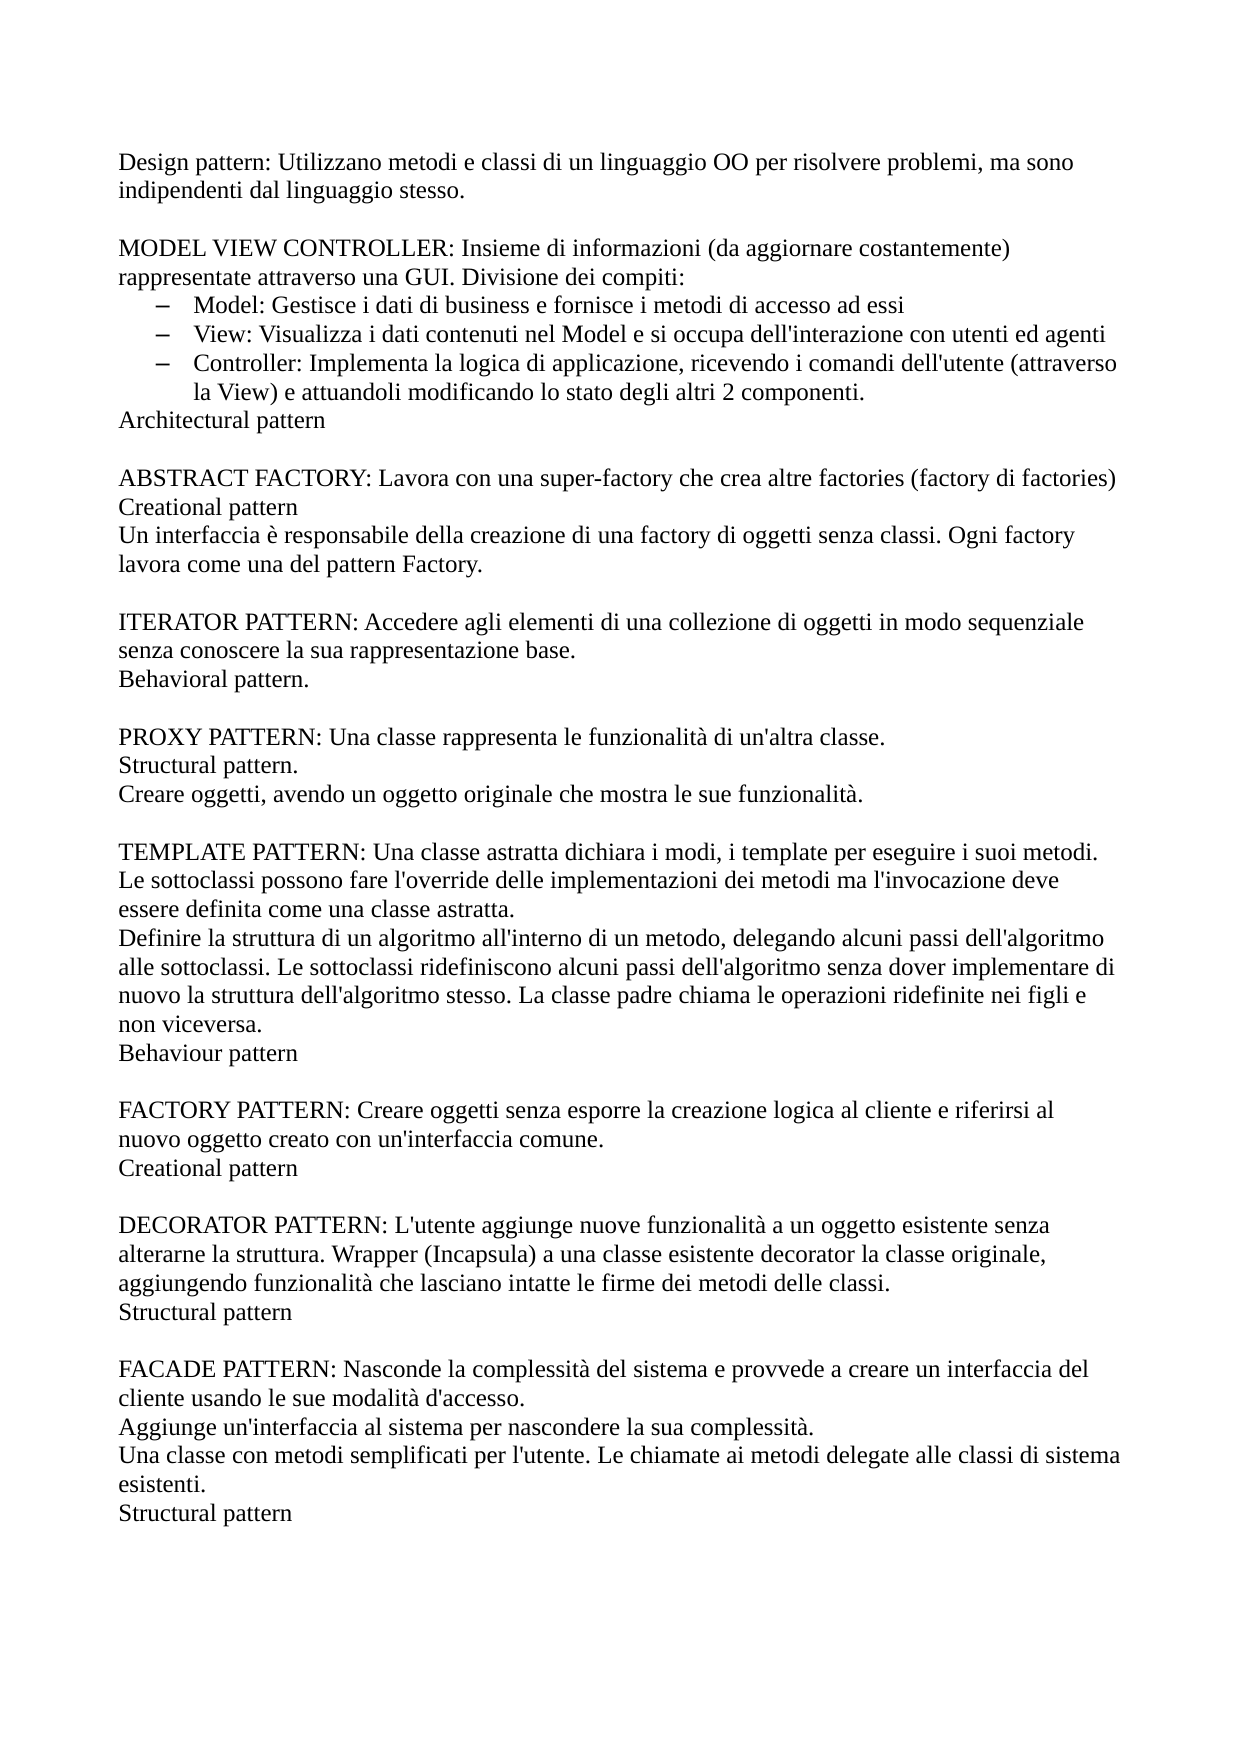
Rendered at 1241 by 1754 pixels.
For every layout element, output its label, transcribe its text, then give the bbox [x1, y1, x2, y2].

list Model: Gestisce i dati di business e fornisce i metodi di accesso ad essi [156, 291, 1122, 319]
text Aggiunge un'interfaccia al sistema per nascondere la sua complessità. [118, 1412, 1122, 1441]
text Structural pattern [118, 1498, 1122, 1527]
text Design pattern: Utilizzano metodi e classi di un linguaggio OO per risolvere problemi, ma sono indipendenti dal linguaggio stesso. [118, 147, 1122, 204]
text MODEL VIEW CONTROLLER: Insieme di informazioni (da aggiornare costantemente) rappresentate attraverso una GUI. Divisione dei compiti: [118, 233, 1122, 291]
list Controller: Implementa la logica di applicazione, ricevendo i comandi dell'utente (attraverso la View) e attuandoli modificando lo stato degli altri 2 componenti. [156, 348, 1122, 406]
text ABSTRACT FACTORY: Lavora con una super-factory che crea altre factories (factory di factories) [118, 463, 1122, 492]
text Creare oggetti, avendo un oggetto originale che mostra le sue funzionalità. [118, 779, 1122, 808]
text Un interfaccia è responsabile della creazione di una factory di oggetti senza classi. Ogni factory lavora come una del pattern Factory. [118, 521, 1122, 578]
text DECORATOR PATTERN: L'utente aggiunge nuove funzionalità a un oggetto esistente senza alterarne la struttura. Wrapper (Incapsula) a una classe esistente decorator la classe originale, aggiungendo funzionalità che lasciano intatte le firme dei metodi delle classi. [118, 1211, 1122, 1297]
text Structural pattern [118, 1297, 1122, 1326]
text FACADE PATTERN: Nasconde la complessità del sistema e provvede a creare un interfaccia del cliente usando le sue modalità d'accesso. [118, 1354, 1122, 1412]
text Structural pattern. [118, 751, 1122, 779]
text Behavioral pattern. [118, 664, 1122, 693]
text ITERATOR PATTERN: Accedere agli elementi di una collezione di oggetti in modo sequenziale senza conoscere la sua rappresentazione base. [118, 607, 1122, 664]
list View: Visualizza i dati contenuti nel Model e si occupa dell'interazione con utenti ed agenti [156, 319, 1122, 348]
text TEMPLATE PATTERN: Una classe astratta dichiara i modi, i template per eseguire i suoi metodi. Le sottoclassi possono fare l'override delle implementazioni dei metodi ma l'invocazione deve essere definita come una classe astratta. [118, 837, 1122, 923]
text Definire la struttura di un algoritmo all'interno di un metodo, delegando alcuni passi dell'algoritmo alle sottoclassi. Le sottoclassi ridefiniscono alcuni passi dell'algoritmo senza dover implementare di nuovo la struttura dell'algoritmo stesso. La classe padre chiama le operazioni ridefinite nei figli e non viceversa. [118, 923, 1122, 1038]
text Architectural pattern [118, 406, 1122, 434]
text FACTORY PATTERN: Creare oggetti senza esporre la creazione logica al cliente e riferirsi al nuovo oggetto creato con un'interfaccia comune. [118, 1096, 1122, 1153]
text Una classe con metodi semplificati per l'utente. Le chiamate ai metodi delegate alle classi di sistema esistenti. [118, 1441, 1122, 1498]
text Creational pattern [118, 1153, 1122, 1182]
text PROXY PATTERN: Una classe rappresenta le funzionalità di un'altra classe. [118, 722, 1122, 751]
text Creational pattern [118, 492, 1122, 521]
text Behaviour pattern [118, 1038, 1122, 1067]
